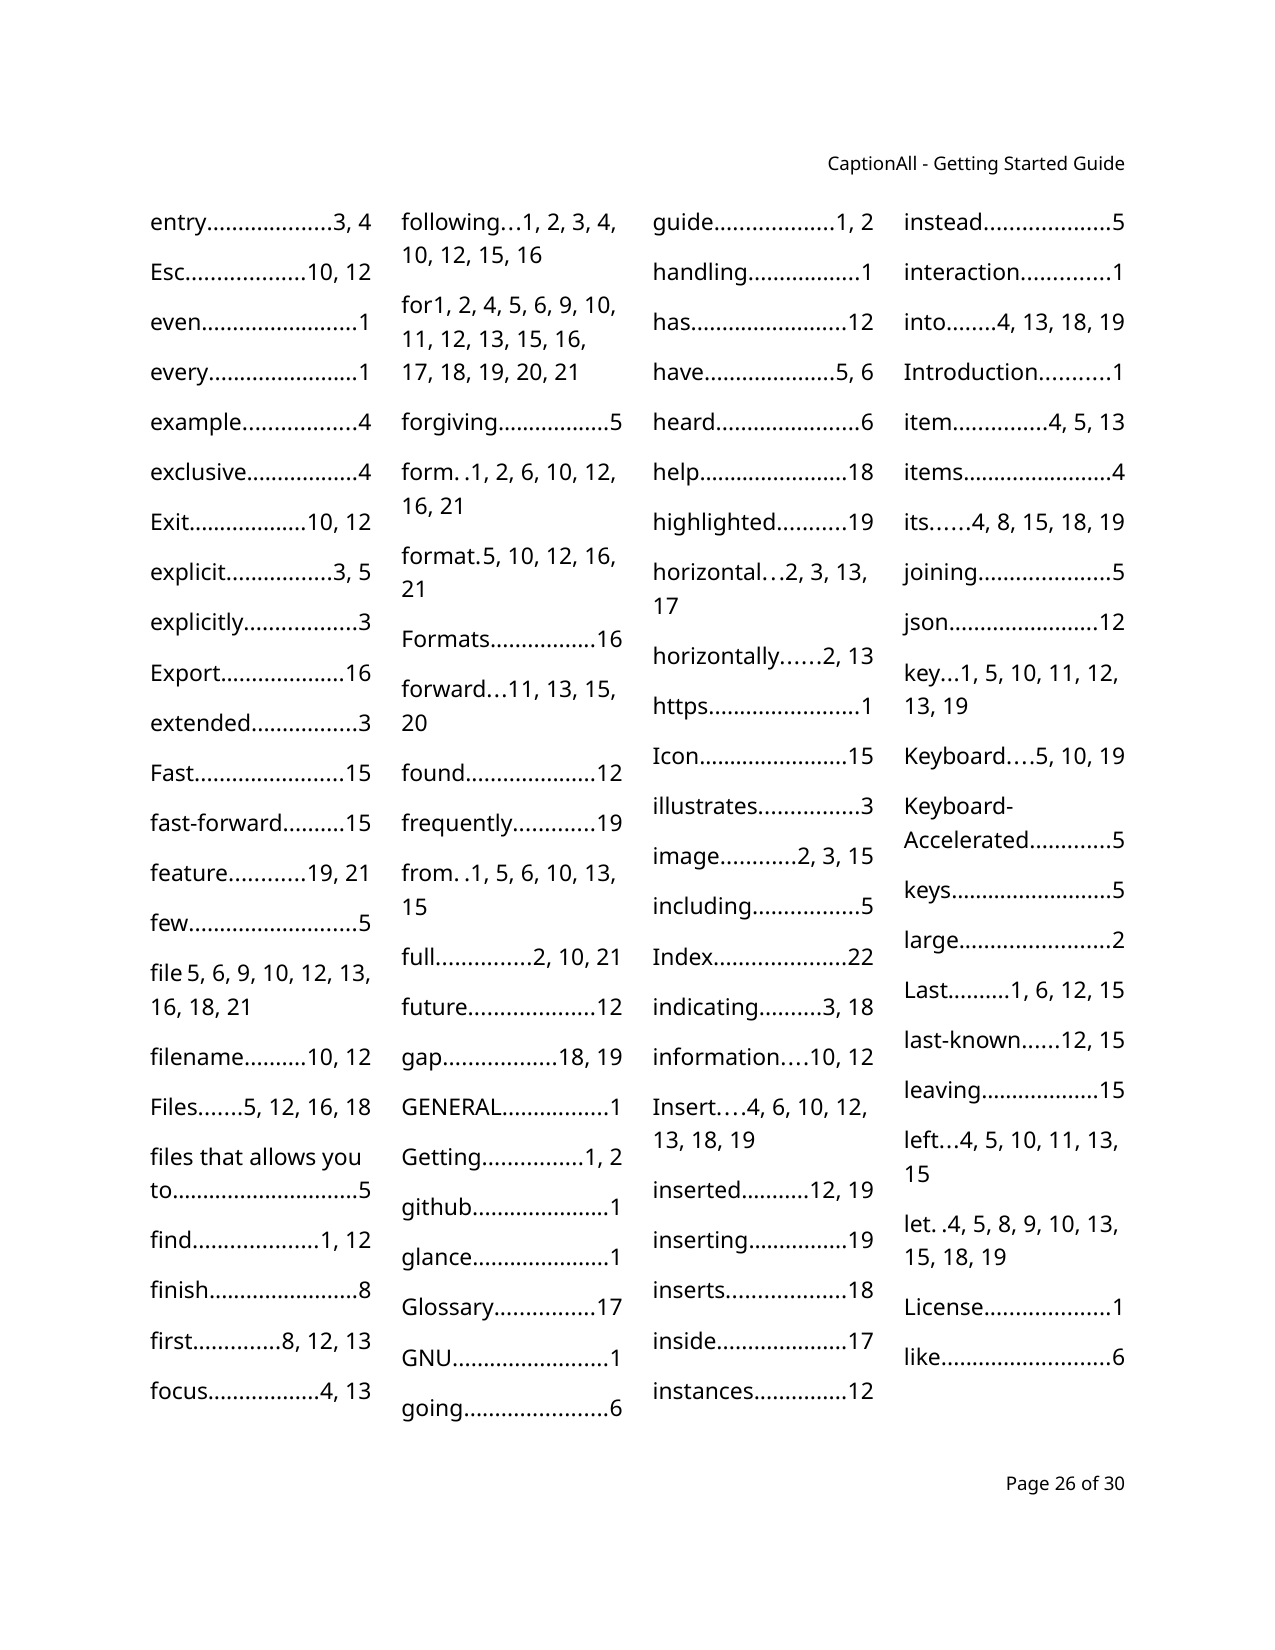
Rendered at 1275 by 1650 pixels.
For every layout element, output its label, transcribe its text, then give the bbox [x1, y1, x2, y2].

text Exit 10, 12 [150, 506, 371, 537]
text Keyboard 5, 10, 19 [904, 740, 1125, 771]
text forward 11, 13, 15, 20 [401, 673, 622, 738]
text its 4, 8, 15, 18, 19 [904, 506, 1125, 537]
text left 4, 5, 10, 11, 13, 15 [904, 1124, 1125, 1189]
text instances 12 [652, 1375, 874, 1406]
text inserting 19 [652, 1224, 874, 1256]
text files that allows you to 5 [150, 1141, 371, 1206]
text Esc 10, 12 [150, 256, 371, 287]
text horizontally 2, 13 [652, 640, 874, 671]
text even 1 [150, 306, 371, 337]
text highlighted 19 [652, 506, 874, 537]
text feature 19, 21 [150, 857, 371, 888]
text let 4, 5, 8, 9, 10, 13, 15, 18, 19 [904, 1208, 1125, 1272]
text large 2 [904, 924, 1125, 955]
text Icon 15 [652, 740, 874, 771]
text has 12 [652, 306, 874, 337]
text indicating 3, 18 [652, 991, 874, 1022]
text Glossary 17 [401, 1291, 622, 1323]
text GNU 1 [401, 1341, 622, 1373]
text information 10, 12 [652, 1041, 874, 1072]
text exclusive 4 [150, 456, 371, 487]
text example 4 [150, 406, 371, 437]
text finish 8 [150, 1274, 371, 1306]
text Introduction 1 [904, 356, 1125, 387]
text json 12 [904, 606, 1125, 638]
text for 1, 2, 4, 5, 6, 9, 10, 11, 12, 13, 15, 16, 17, 18, 19, 20, 21 [401, 289, 622, 387]
text have 5, 6 [652, 356, 874, 387]
text like 6 [904, 1341, 1125, 1373]
text illustrates 3 [652, 790, 874, 821]
text instead 5 [904, 206, 1125, 237]
text Formats 16 [401, 623, 622, 654]
text interaction 1 [904, 256, 1125, 287]
text glance 1 [401, 1241, 622, 1272]
text last-known 12, 15 [904, 1024, 1125, 1055]
text following 1, 2, 3, 4, 10, 12, 15, 16 [401, 206, 622, 270]
text form 1, 2, 6, 10, 12, 16, 21 [401, 456, 622, 521]
text image 2, 3, 15 [652, 840, 874, 871]
text inside 17 [652, 1324, 874, 1356]
text extended 3 [150, 707, 371, 738]
text heard 6 [652, 406, 874, 437]
text Insert 4, 6, 10, 12, 13, 18, 19 [652, 1091, 874, 1155]
text Fast 15 [150, 757, 371, 788]
text frequently 19 [401, 807, 622, 838]
text guide 1, 2 [652, 206, 874, 237]
text Keyboard-Accelerated 5 [904, 790, 1125, 855]
text explicitly 3 [150, 606, 371, 638]
text handling 1 [652, 256, 874, 287]
text key 1, 5, 10, 11, 12, 13, 19 [904, 656, 1125, 721]
text forgiving 5 [401, 406, 622, 437]
text Getting 1, 2 [401, 1141, 622, 1172]
text including 5 [652, 890, 874, 922]
text horizontal 2, 3, 13, 17 [652, 556, 874, 621]
text full 2, 10, 21 [401, 941, 622, 972]
text entry 3, 4 [150, 206, 371, 237]
text joining 5 [904, 556, 1125, 587]
text items 4 [904, 456, 1125, 487]
text find 1, 12 [150, 1224, 371, 1256]
text item 4, 5, 13 [904, 406, 1125, 437]
text format 5, 10, 12, 16, 21 [401, 540, 622, 604]
text into 4, 13, 18, 19 [904, 306, 1125, 337]
text https 1 [652, 690, 874, 721]
text leaving 15 [904, 1074, 1125, 1105]
text License 1 [904, 1291, 1125, 1322]
text focus 4, 13 [150, 1375, 371, 1406]
text keys 5 [904, 874, 1125, 905]
text Export 16 [150, 656, 371, 688]
text from 1, 5, 6, 10, 13, 15 [401, 857, 622, 922]
text future 12 [401, 991, 622, 1022]
text help 18 [652, 456, 874, 487]
text github 1 [401, 1191, 622, 1222]
text filename 10, 12 [150, 1041, 371, 1072]
text inserts 18 [652, 1274, 874, 1306]
text Last 1, 6, 12, 15 [904, 974, 1125, 1005]
text Files 5, 12, 16, 18 [150, 1091, 371, 1122]
text Index 22 [652, 940, 874, 972]
text gap 18, 19 [401, 1041, 622, 1072]
text few 5 [150, 907, 371, 938]
text every 1 [150, 356, 371, 387]
text going 6 [401, 1392, 622, 1423]
text found 12 [401, 757, 622, 788]
text explicit 3, 5 [150, 556, 371, 587]
text first 8, 12, 13 [150, 1324, 371, 1356]
text fast-forward 15 [150, 807, 371, 838]
text GENERAL 1 [401, 1091, 622, 1122]
text inserted 12, 19 [652, 1174, 874, 1206]
text file 5, 6, 9, 10, 12, 13, 16, 18, 21 [150, 957, 371, 1022]
